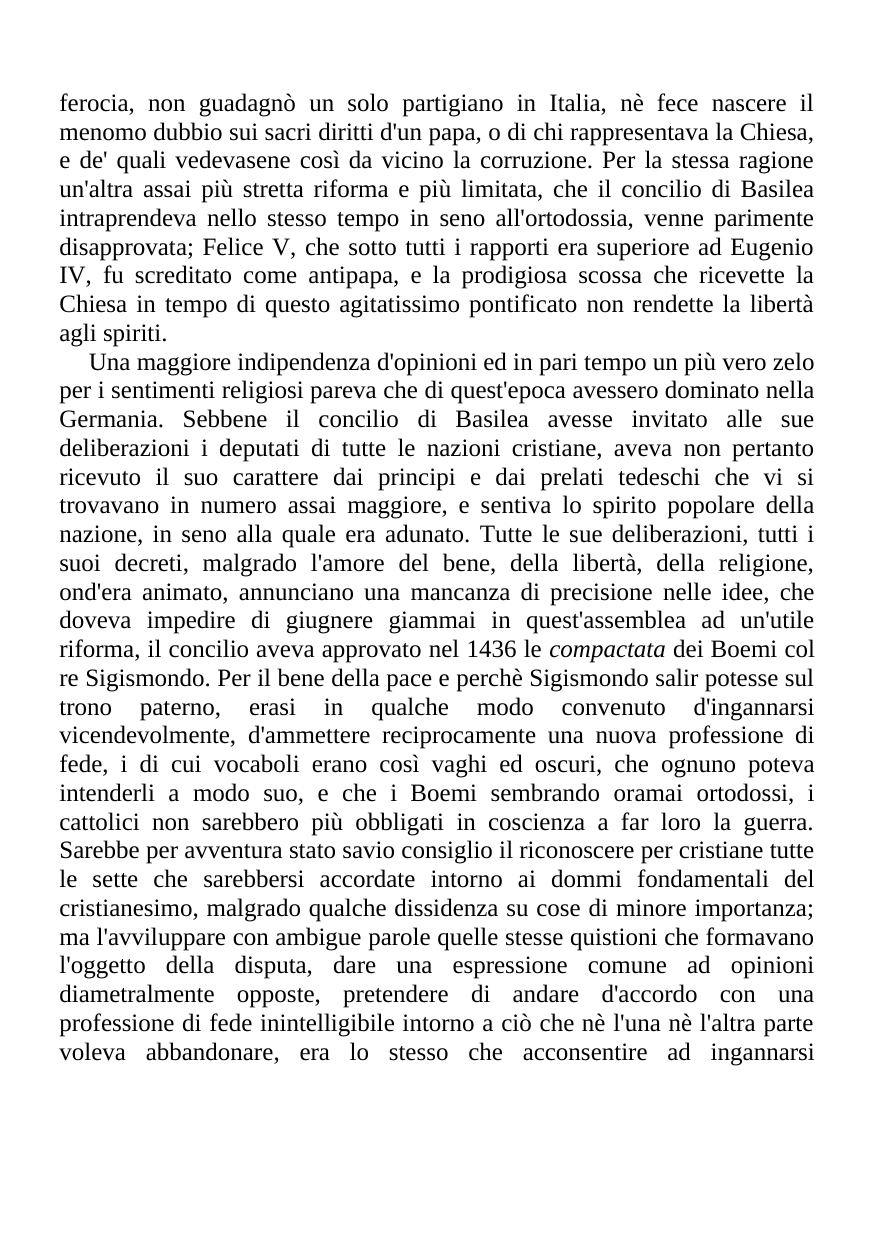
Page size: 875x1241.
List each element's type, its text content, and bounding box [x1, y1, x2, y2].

text Una maggiore indipendenza d'opinioni ed in pari tempo un più vero zelo per i sentimenti religiosi pareva che di quest'epoca avessero dominato nella Germania. Sebbene il concilio di Basilea avesse invitato alle sue deliberazioni i deputati di tutte le nazioni cristiane, aveva non pertanto ricevuto il suo carattere dai principi e dai prelati tedeschi che vi si trovavano in numero assai maggiore, e sentiva lo spirito popolare della nazione, in seno alla quale era adunato. Tutte le sue deliberazioni, tutti i suoi decreti, malgrado l'amore del bene, della libertà, della religione, ond'era animato, annunciano una mancanza di precisione nelle idee, che doveva impedire di giugnere giammai in quest'assemblea ad un'utile riforma, il concilio aveva approvato nel 1436 le compactata dei Boemi col re Sigismondo. Per il bene della pace e perchè Sigismondo salir potesse sul trono paterno, erasi in qualche modo convenuto d'ingannarsi vicendevolmente, d'ammettere reciprocamente una nuova professione di fede, i di cui vocaboli erano così vaghi ed oscuri, che ognuno poteva intenderli a modo suo, e che i Boemi sembrando oramai ortodossi, i cattolici non sarebbero più obbligati in coscienza a far loro la guerra. Sarebbe per avventura stato savio consiglio il riconoscere per cristiane tutte le sette che sarebbersi accordate intorno ai dommi fondamentali del cristianesimo, malgrado qualche dissidenza su cose di minore importanza; ma l'avviluppare con ambigue parole quelle stesse quistioni che formavano l'oggetto della disputa, dare una espressione comune ad opinioni diametralmente opposte, pretendere di andare d'accordo con una professione di fede inintelligibile intorno a ciò che nè l'una nè l'altra parte voleva abbandonare, era lo stesso che acconsentire ad ingannarsi [59, 347, 815, 1065]
text ferocia, non guadagnò un solo partigiano in Italia, nè fece nascere il menomo dubbio sui sacri diritti d'un papa, o di chi rappresentava la Chiesa, e de' quali vedevasene così da vicino la corruzione. Per la stessa ragione un'altra assai più stretta riforma e più limitata, che il concilio di Basilea intraprendeva nello stesso tempo in seno all'ortodossia, venne parimente disapprovata; Felice V, che sotto tutti i rapporti era superiore ad Eugenio IV, fu screditato come antipapa, e la prodigiosa scossa che ricevette la Chiesa in tempo di questo agitatissimo pontificato non rendette la libertà agli spiriti. [59, 88, 815, 347]
